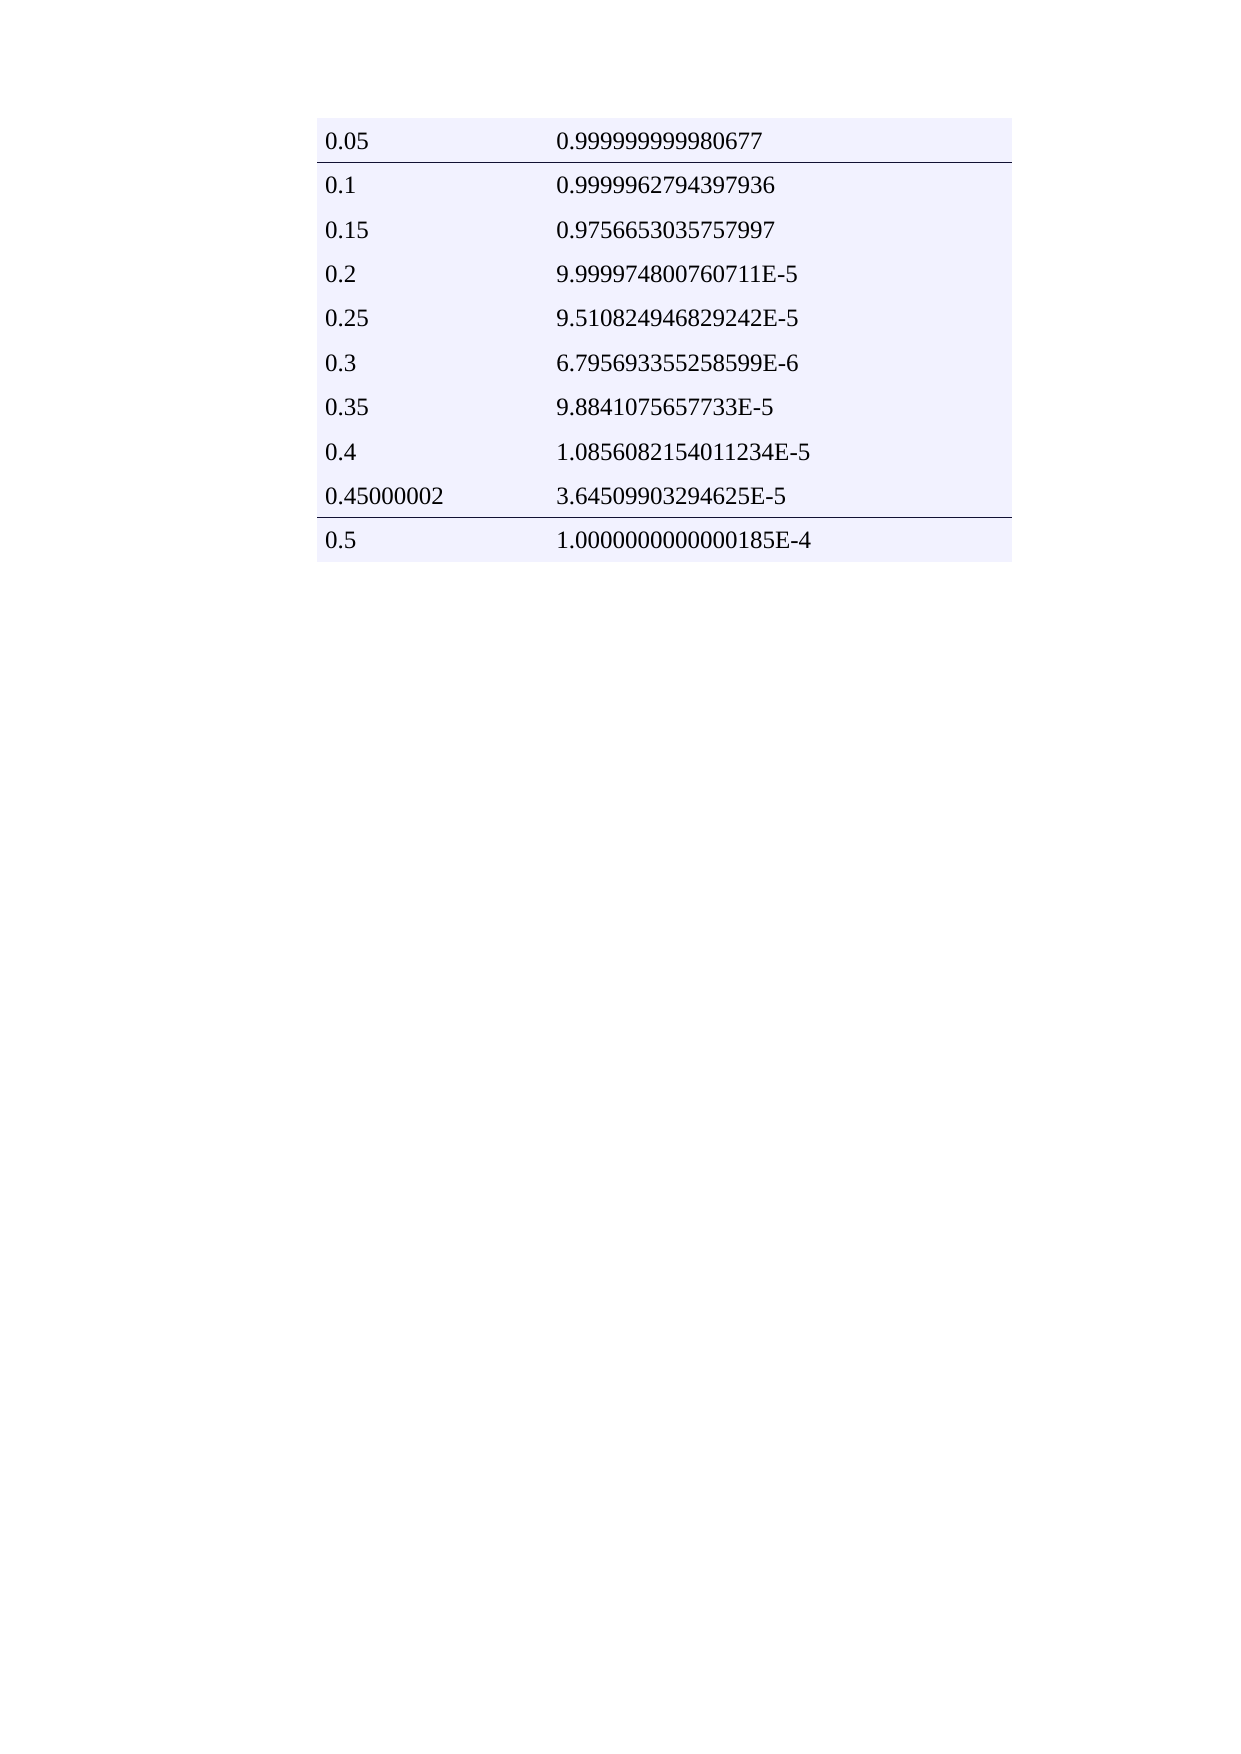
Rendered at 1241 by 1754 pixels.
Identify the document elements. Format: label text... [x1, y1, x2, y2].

table_cell 9.999974800760711E-5 [548, 251, 1012, 296]
table_cell 1.0000000000000185E-4 [548, 518, 1012, 562]
table_cell 3.64509903294625E-5 [548, 473, 1012, 517]
table_cell 0.999999999980677 [548, 118, 1012, 162]
table_cell 6.795693355258599E-6 [548, 340, 1012, 384]
table_cell 0.1 [317, 163, 548, 207]
table_cell 9.510824946829242E-5 [548, 296, 1012, 340]
table_cell 0.15 [317, 207, 548, 251]
table_cell 1.0856082154011234E-5 [548, 429, 1012, 473]
table_cell 0.9999962794397936 [548, 163, 1012, 207]
table_cell 0.35 [317, 384, 548, 429]
table_cell 0.4 [317, 429, 548, 473]
table_cell 0.05 [317, 118, 548, 162]
table_cell 0.3 [317, 340, 548, 384]
table_cell 0.9756653035757997 [548, 207, 1012, 251]
table_cell 9.8841075657733E-5 [548, 384, 1012, 429]
table_cell 0.5 [317, 518, 548, 562]
table_cell 0.25 [317, 296, 548, 340]
table_cell 0.2 [317, 251, 548, 296]
table_cell 0.45000002 [317, 473, 548, 517]
